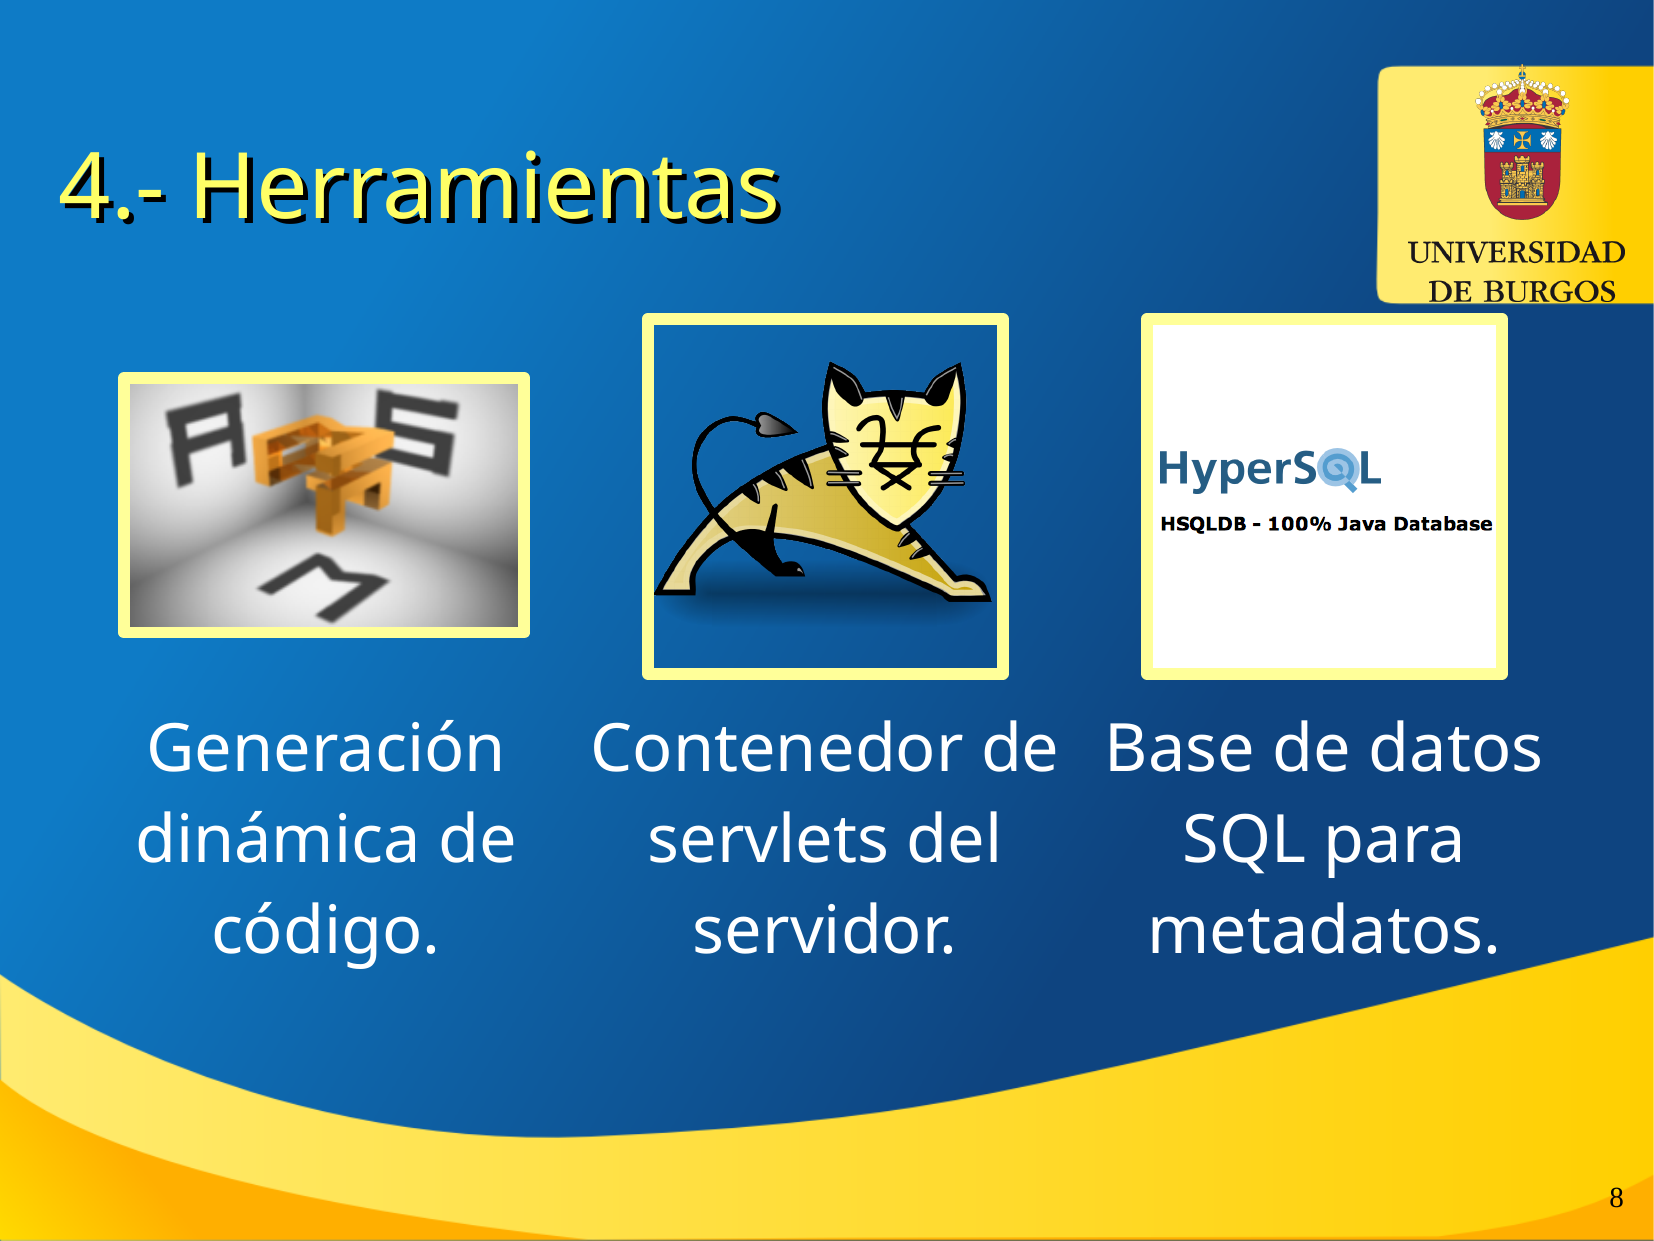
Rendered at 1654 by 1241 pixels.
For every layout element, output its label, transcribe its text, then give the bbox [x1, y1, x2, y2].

list Base de datos SQL para metadatos. [1086, 700, 1563, 1044]
list Contenedor de servlets del servidor. [587, 700, 1064, 1044]
picture [0, 0, 1654, 1241]
list Generación dinámica de código. [88, 700, 564, 1044]
title 4.- Herramientas [59, 70, 1335, 296]
